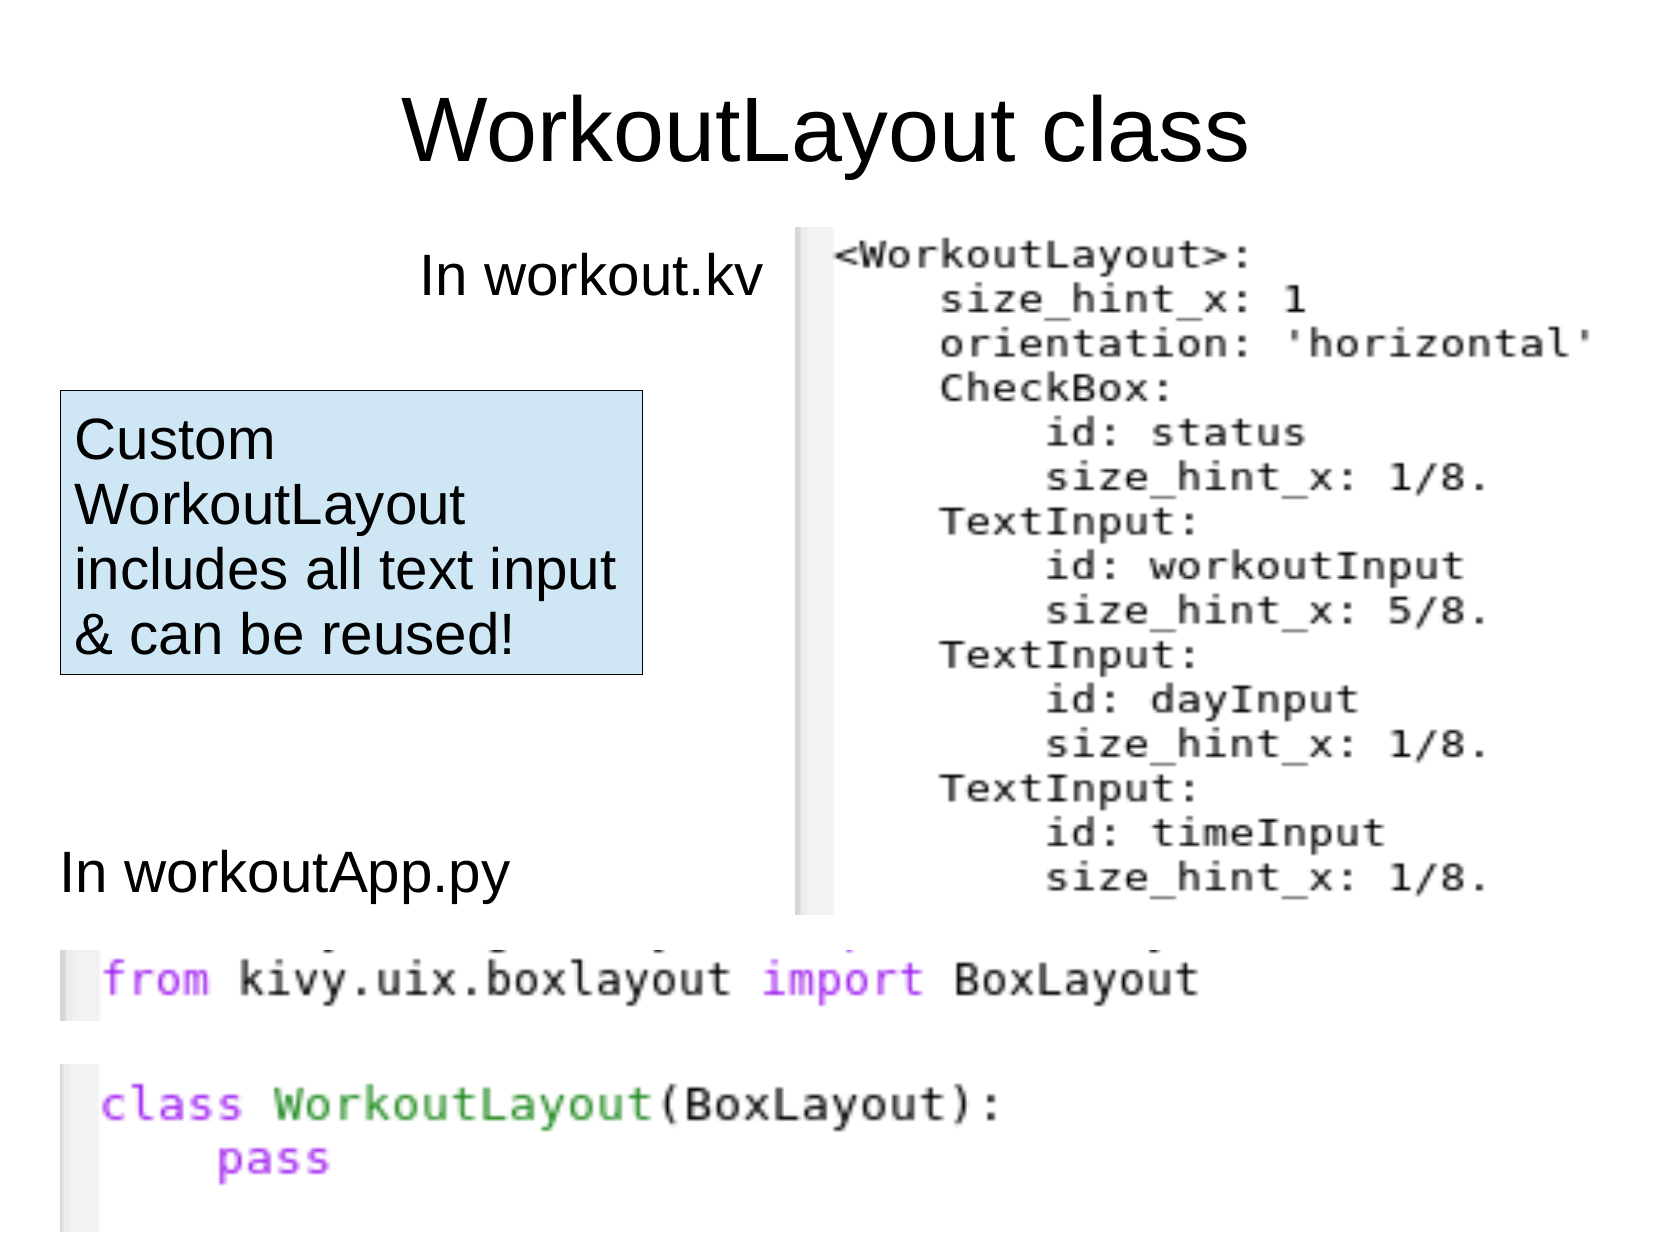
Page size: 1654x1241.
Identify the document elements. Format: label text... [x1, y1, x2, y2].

picture [60, 950, 1216, 1021]
picture [60, 1064, 1051, 1232]
title WorkoutLayout class [82, 25, 1571, 233]
text_box In workoutApp.py [45, 832, 526, 913]
text_box [60, 390, 643, 399]
text_box In workout.kv [405, 235, 779, 316]
picture [795, 227, 1629, 916]
text_box Custom WorkoutLayout includes all text input & can be reused! [60, 399, 644, 675]
